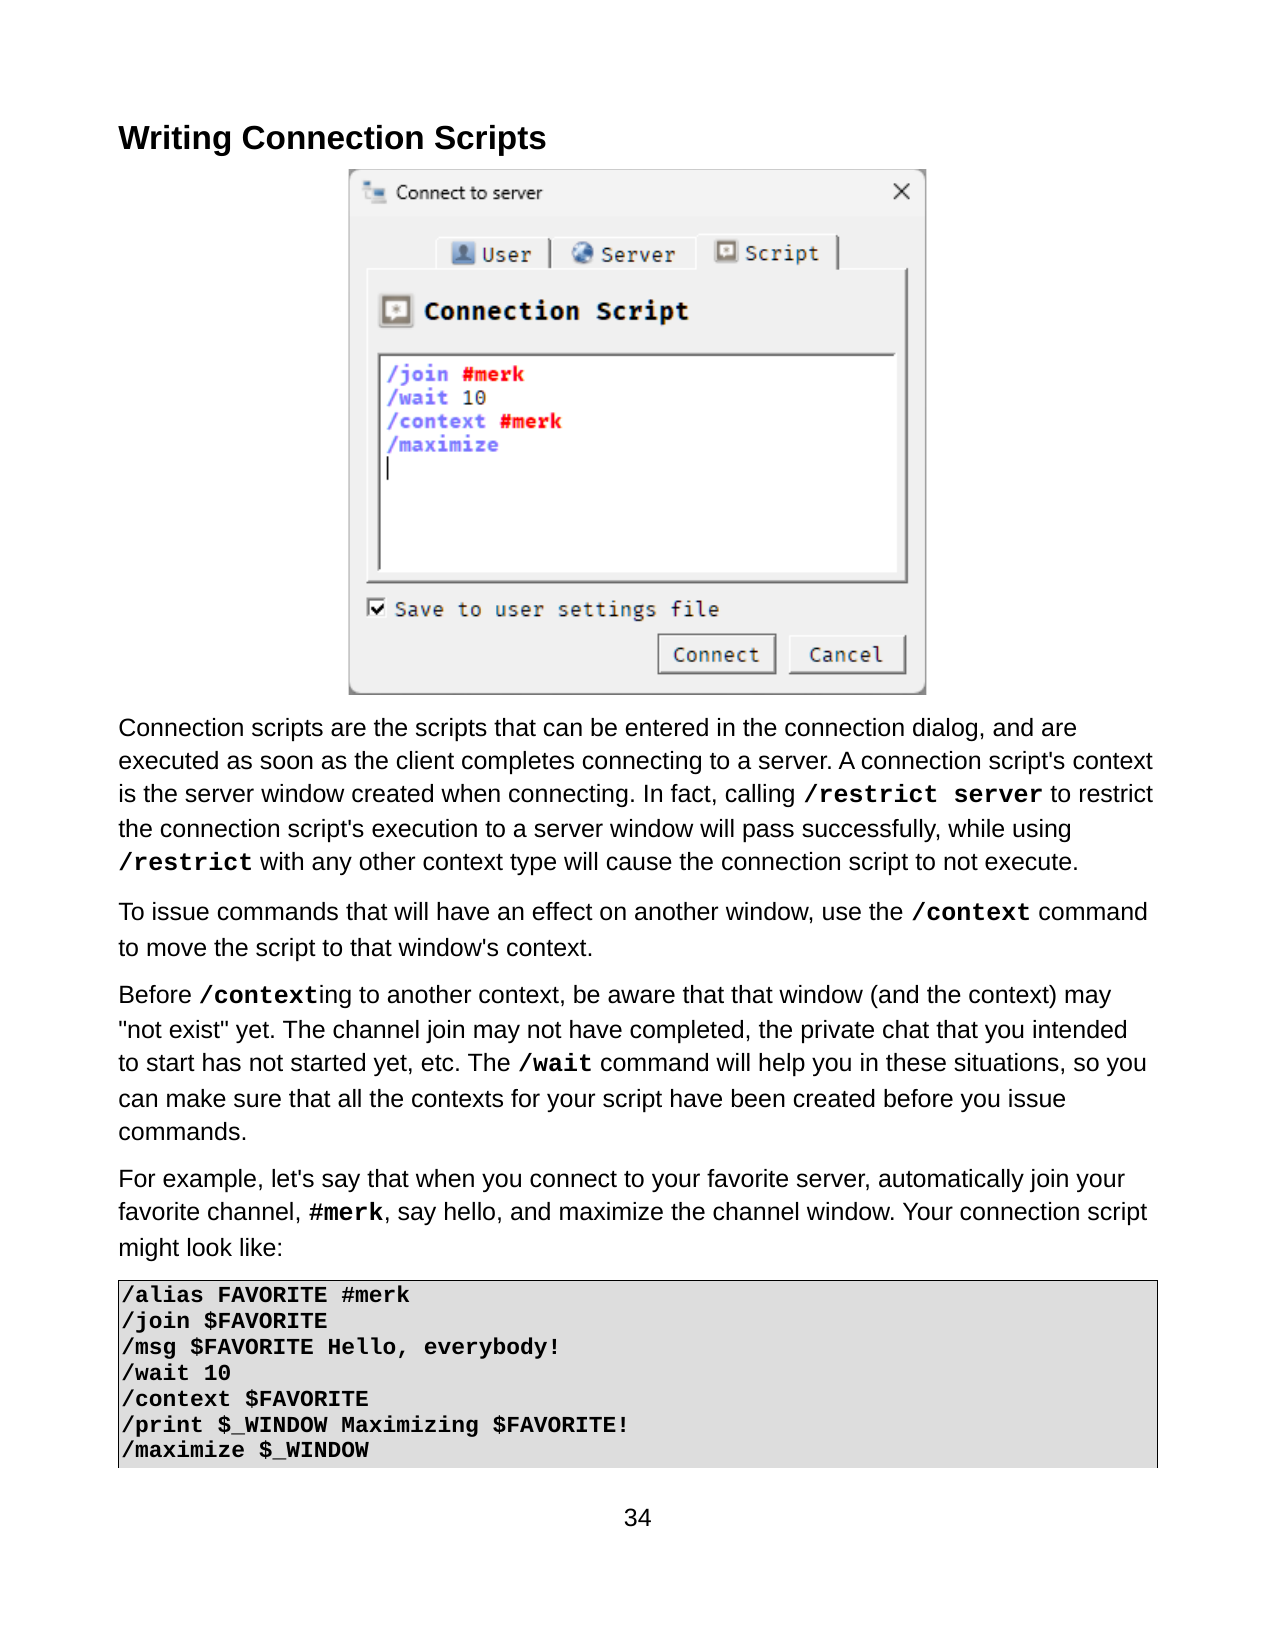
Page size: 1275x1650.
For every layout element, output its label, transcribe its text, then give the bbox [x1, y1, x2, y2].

text To issue commands that will have an effect on another window, use the /context command to move the script to that window's context. [118, 897, 1157, 961]
text Connection scripts are the scripts that can be entered in the connection dialog, and are executed as soon as the client completes connecting to a server. A connection script's context is the server window created when connecting. In fact, calling /restrict server to restrict the connection script's execution to a server window will pass successfully, while using /restrict with any other context type will cause the connection script to not execute. [118, 713, 1157, 878]
text Before /contexting to another context, be aware that that window (and the context) may "not exist" yet. The channel join may not have completed, the private chat that you intended to start has not started yet, etc. The /wait command will help you in these situations, so you can make sure that all the contexts for your script have been created before you issue commands. [118, 980, 1157, 1145]
subtitle Writing Connection Scripts [118, 118, 1157, 157]
picture [348, 169, 927, 695]
table_header /alias FAVORITE #merk /join $FAVORITE /msg $FAVORITE Hello, everybody! /wait 10 /context $FAVORITE /print $_WINDOW Maximizing $FAVORITE! /maximize $_WINDOW [119, 1281, 1157, 1468]
text For example, let's say that when you connect to your favorite server, automatically join your favorite channel, #merk, say hello, and maximize the channel window. Your connection script might look like: [118, 1164, 1157, 1261]
